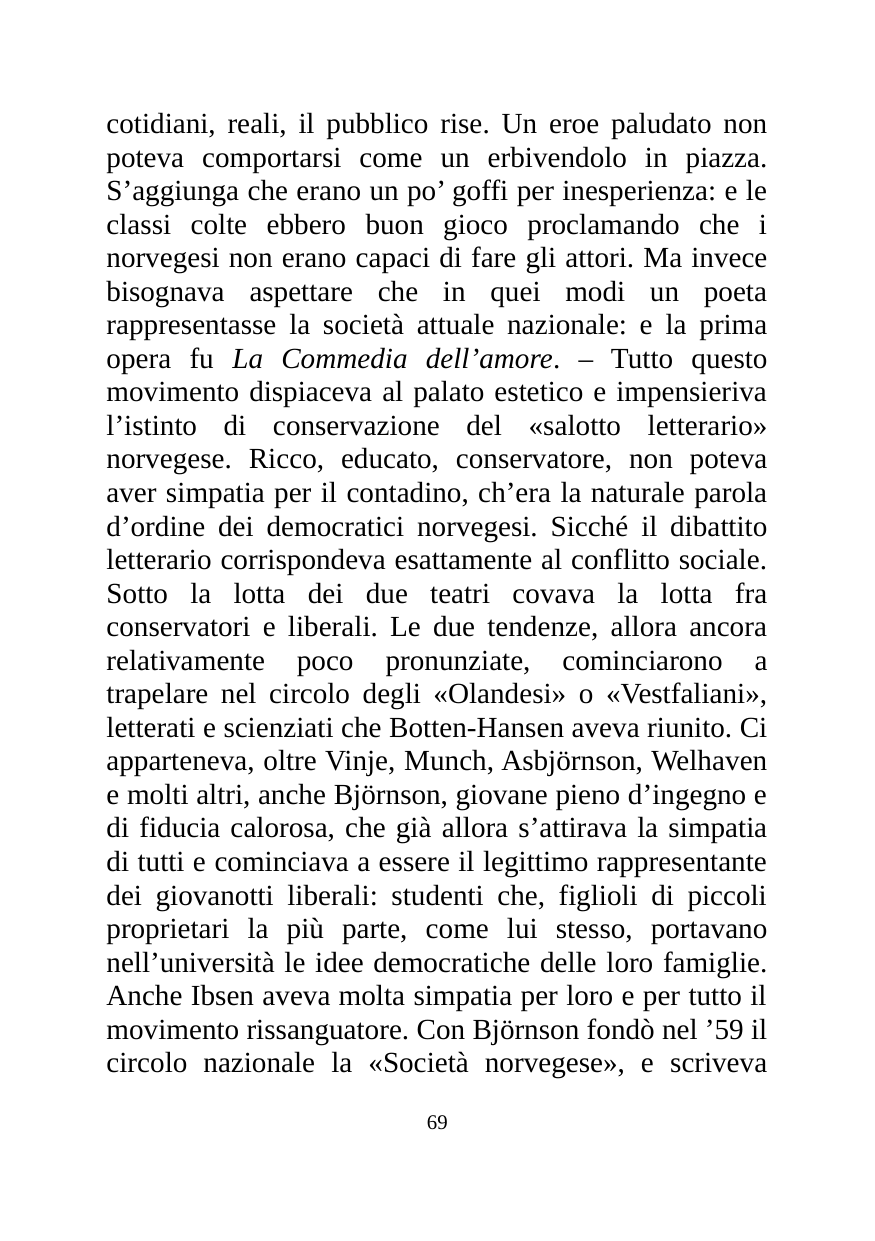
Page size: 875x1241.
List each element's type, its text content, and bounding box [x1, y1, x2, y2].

text cotidiani, reali, il pubblico rise. Un eroe paludato non poteva comportarsi come un erbivendolo in piazza. S’aggiunga che erano un po’ goffi per inesperienza: e le classi colte ebbero buon gioco proclamando che i norvegesi non erano capaci di fare gli attori. Ma invece bisognava aspettare che in quei modi un poeta rappresentasse la società attuale nazionale: e la prima opera fu La Commedia dell’amore. – Tutto questo movimento dispiaceva al palato estetico e impensieriva l’istinto di conservazione del «salotto letterario» norvegese. Ricco, educato, conservatore, non poteva aver simpatia per il contadino, ch’era la naturale parola d’ordine dei democratici norvegesi. Sicché il dibattito letterario corrispondeva esattamente al conflitto sociale. Sotto la lotta dei due teatri covava la lotta fra conservatori e liberali. Le due tendenze, allora ancora relativamente poco pronunziate, cominciarono a trapelare nel circolo degli «Olandesi» o «Vestfaliani», letterati e scienziati che Botten-Hansen aveva riunito. Ci apparteneva, oltre Vinje, Munch, Asbjörnson, Welhaven e molti altri, anche Björnson, giovane pieno d’ingegno e di fiducia calorosa, che già allora s’attirava la simpatia di tutti e cominciava a essere il legittimo rappresentante dei giovanotti liberali: studenti che, figlioli di piccoli proprietari la più parte, come lui stesso, portavano nell’università le idee democratiche delle loro famiglie. Anche Ibsen aveva molta simpatia per loro e per tutto il movimento rissanguatore. Con Björnson fondò nel ’59 il circolo nazionale la «Società norvegese», e scriveva [106, 106, 768, 1079]
